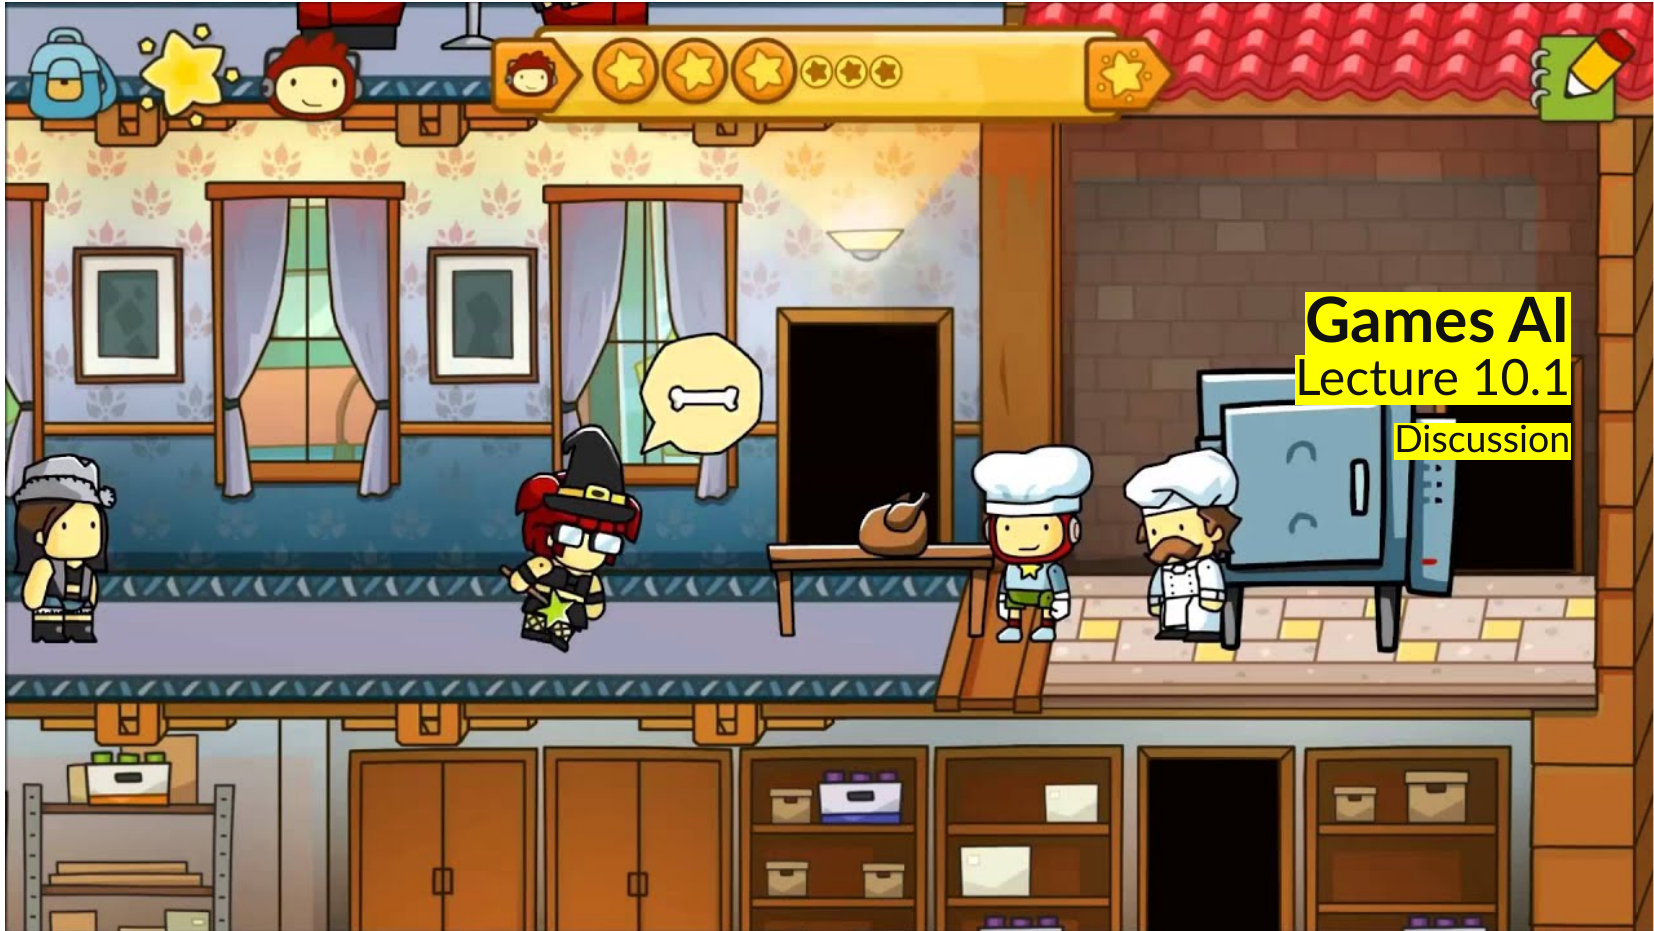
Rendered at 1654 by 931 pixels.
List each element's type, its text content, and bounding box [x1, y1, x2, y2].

picture [5, 2, 1654, 931]
subtitle Games AI Lecture 10.1 Discussion [82, 123, 1571, 741]
